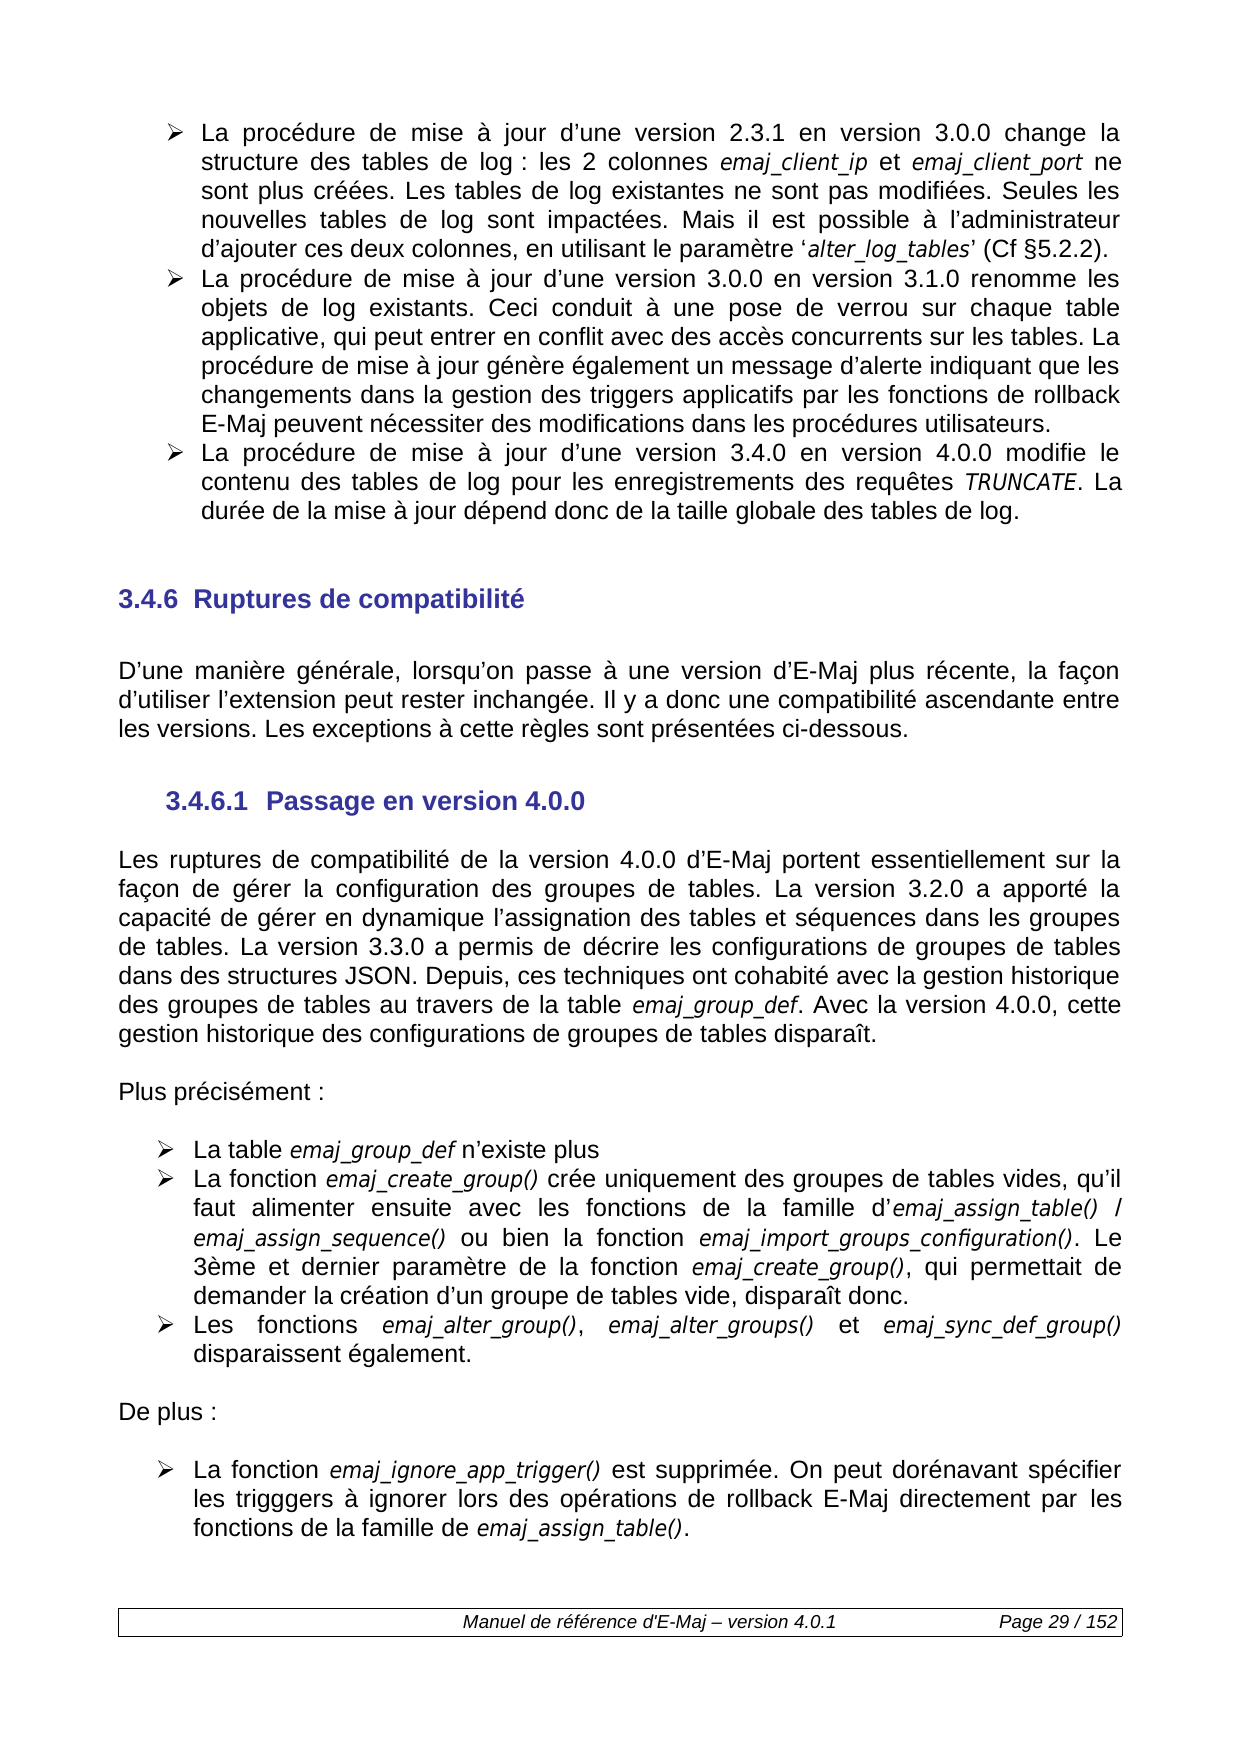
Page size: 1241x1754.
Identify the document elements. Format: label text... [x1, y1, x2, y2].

list La fonction emaj_create_group() crée uniquement des groupes de tables vides, qu’il faut alimenter ensuite avec les fonctions de la famille d’emaj_assign_table() / emaj_assign_sequence() ou bien la fonction emaj_import_groups_configuration(). Le 3ème et dernier paramètre de la fonction emaj_create_group(), qui permettait de demander la création d’un groupe de tables vide, disparaît donc. [156, 1164, 1122, 1309]
list La fonction emaj_ignore_app_trigger() est supprimée. On peut dorénavant spécifier les trigggers à ignorer lors des opérations de rollback E-Maj directement par les fonctions de la famille de emaj_assign_table(). [156, 1455, 1122, 1542]
list La table emaj_group_def n’existe plus [156, 1135, 1122, 1164]
list La procédure de mise à jour d’une version 3.0.0 en version 3.1.0 renomme les objets de log existants. Ceci conduit à une pose de verrou sur chaque table applicative, qui peut entrer en conflit avec des accès concurrents sur les tables. La procédure de mise à jour génère également un message d’alerte indiquant que les changements dans la gestion des triggers applicatifs par les fonctions de rollback E-Maj peuvent nécessiter des modifications dans les procédures utilisateurs. [165, 263, 1122, 438]
list La procédure de mise à jour d’une version 3.4.0 en version 4.0.0 modifie le contenu des tables de log pour les enregistrements des requêtes TRUNCATE. La durée de la mise à jour dépend donc de la taille globale des tables de log. [165, 438, 1122, 525]
subtitle Passage en version 4.0.0 [165, 784, 1122, 816]
list La procédure de mise à jour d’une version 2.3.1 en version 3.0.0 change la structure des tables de log : les 2 colonnes emaj_client_ip et emaj_client_port ne sont plus créées. Les tables de log existantes ne sont pas modifiées. Seules les nouvelles tables de log sont impactées. Mais il est possible à l’administrateur d’ajouter ces deux colonnes, en utilisant le paramètre ‘alter_log_tables’ (Cf §5.2.2). [165, 118, 1122, 263]
text Les ruptures de compatibilité de la version 4.0.0 d’E-Maj portent essentiellement sur la façon de gérer la configuration des groupes de tables. La version 3.2.0 a apporté la capacité de gérer en dynamique l’assignation des tables et séquences dans les groupes de tables. La version 3.3.0 a permis de décrire les configurations de groupes de tables dans des structures JSON. Depuis, ces techniques ont cohabité avec la gestion historique des groupes de tables au travers de la table emaj_group_def. Avec la version 4.0.0, cette gestion historique des configurations de groupes de tables disparaît. [118, 844, 1122, 1048]
text Plus précisément : [118, 1077, 1122, 1106]
subtitle Ruptures de compatibilité [118, 583, 1122, 614]
text De plus : [118, 1397, 1122, 1426]
list Les fonctions emaj_alter_group(), emaj_alter_groups() et emaj_sync_def_group() disparaissent également. [156, 1309, 1122, 1368]
text D’une manière générale, lorsqu’on passe à une version d’E-Maj plus récente, la façon d’utiliser l’extension peut rester inchangée. Il y a donc une compatibilité ascendante entre les versions. Les exceptions à cette règles sont présentées ci-dessous. [118, 656, 1122, 743]
